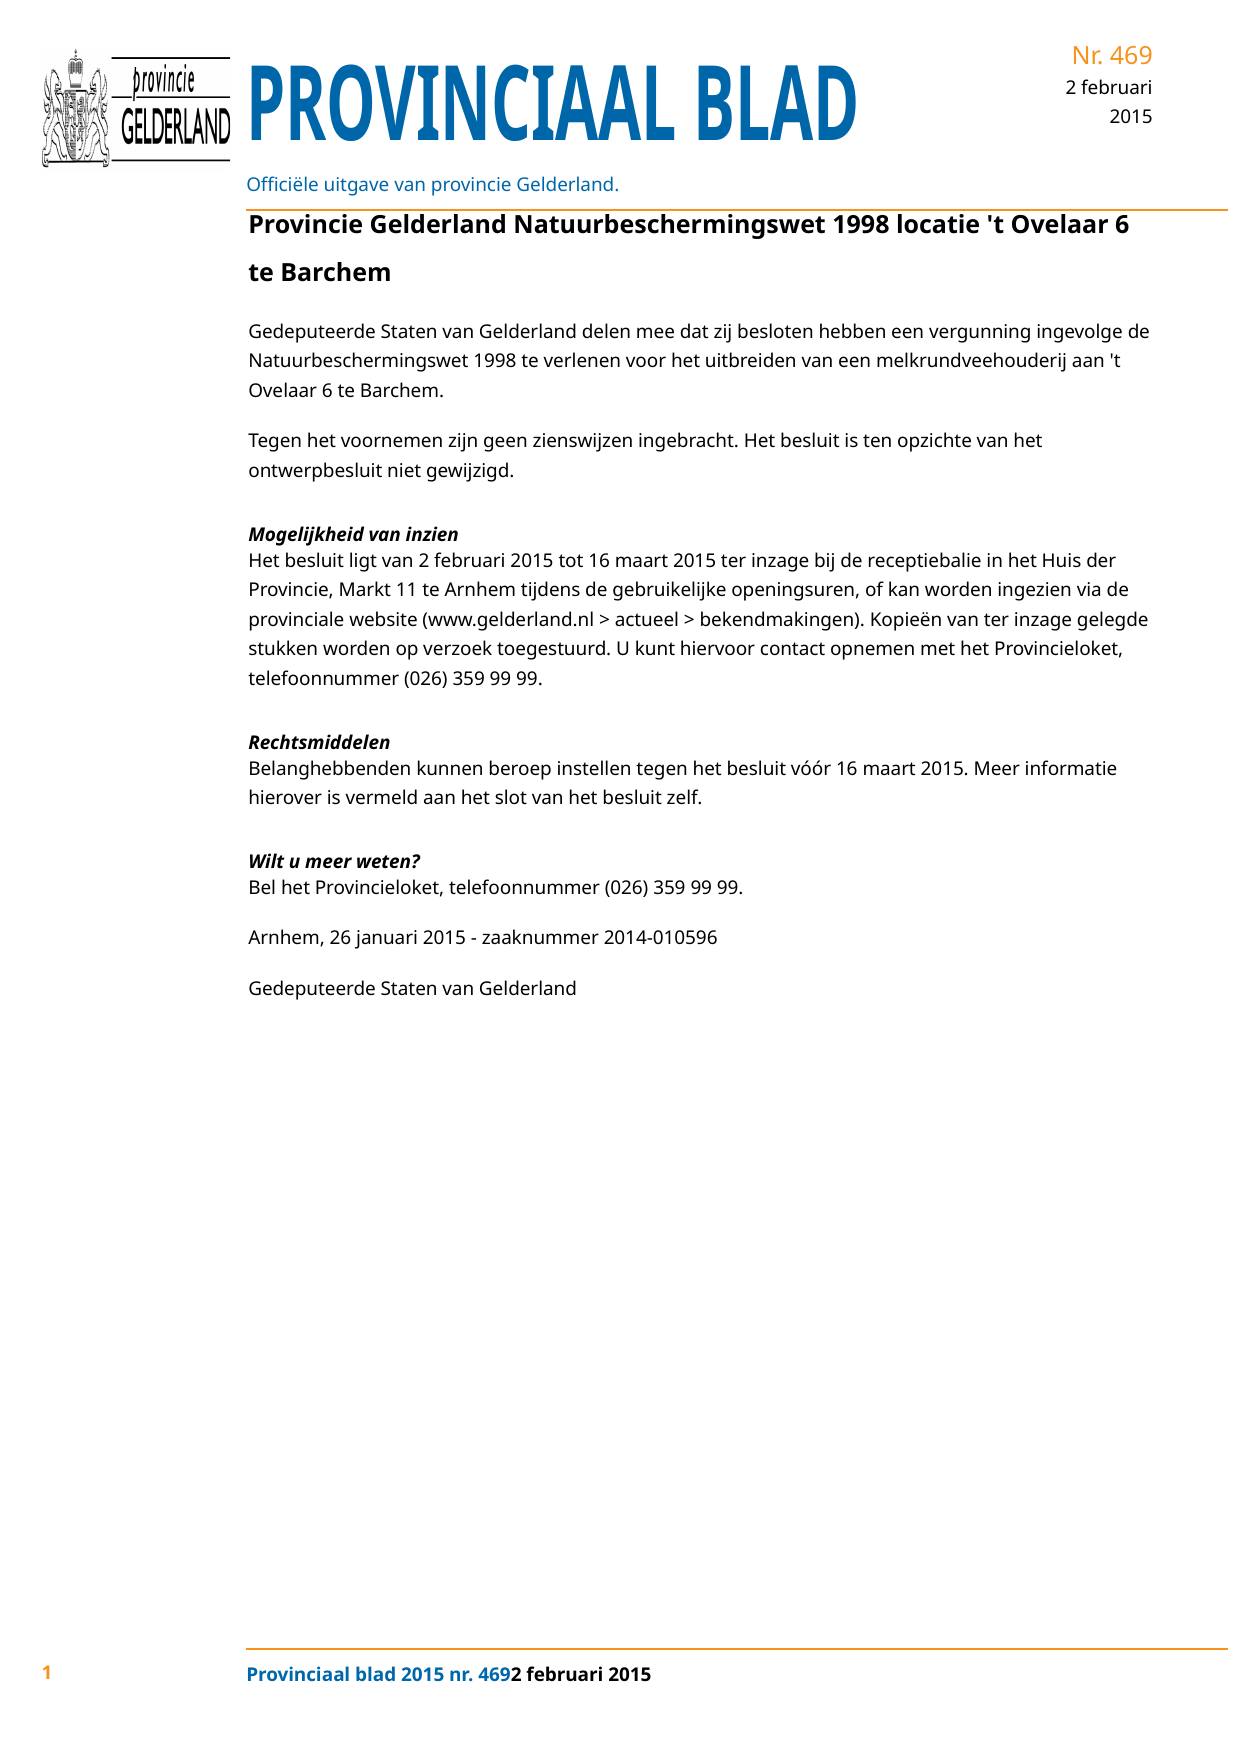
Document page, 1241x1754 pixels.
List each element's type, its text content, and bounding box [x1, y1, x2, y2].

text Arnhem, 26 januari 2015 - zaaknummer 2014-010596 [248, 924, 1152, 950]
text Provincie Gelderland Natuurbeschermingswet 1998 locatie 't Ovelaar 6 te Barchem [248, 211, 1152, 288]
text Tegen het voornemen zijn geen zienswijzen ingebracht. Het besluit is ten opzichte van het ontwerpbesluit niet gewijzigd. [248, 427, 1152, 483]
text Mogelijkheid van inzien [248, 521, 1152, 547]
text Wilt u meer weten? [248, 848, 1152, 874]
text Gedeputeerde Staten van Gelderland delen mee dat zij besloten hebben een vergunning ingevolge de Natuurbeschermingswet 1998 te verlenen voor het uitbreiden van een melkrundveehouderij aan 't Ovelaar 6 te Barchem. [248, 318, 1152, 403]
text Rechtsmiddelen [248, 729, 1152, 755]
text Belanghebbenden kunnen beroep instellen tegen het besluit vóór 16 maart 2015. Meer informatie hierover is vermeld aan het slot van het besluit zelf. [248, 755, 1152, 810]
picture [41, 47, 231, 172]
text Gedeputeerde Staten van Gelderland [248, 975, 1152, 1001]
text Bel het Provincieloket, telefoonnummer (026) 359 99 99. [248, 874, 1152, 900]
text Het besluit ligt van 2 februari 2015 tot 16 maart 2015 ter inzage bij de receptiebalie in het Huis der Provincie, Markt 11 te Arnhem tijdens de gebruikelijke openingsuren, of kan worden ingezien via de provinciale website (www.gelderland.nl > actueel > bekendmakingen). Kopieën van ter inzage gelegde stukken worden op verzoek toegestuurd. U kunt hiervoor contact opnemen met het Provincieloket, telefoonnummer (026) 359 99 99. [248, 547, 1152, 691]
